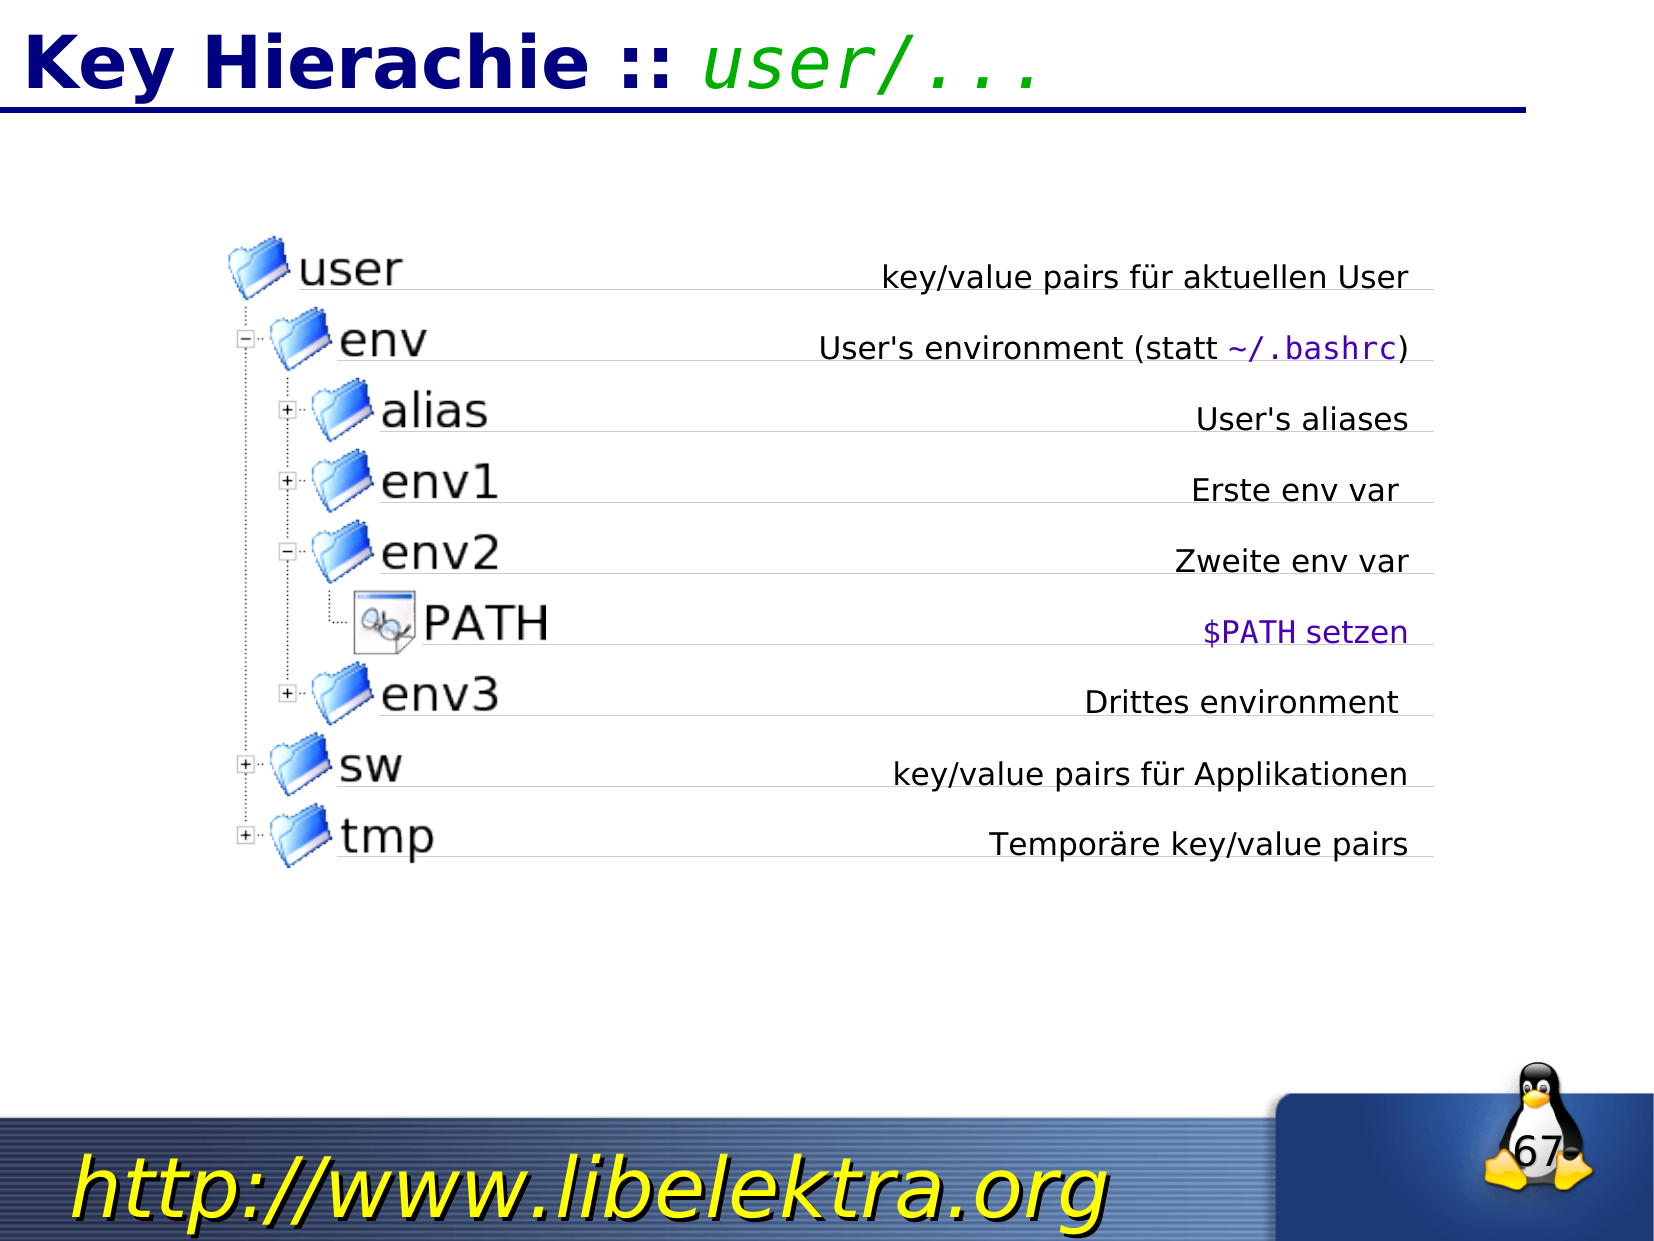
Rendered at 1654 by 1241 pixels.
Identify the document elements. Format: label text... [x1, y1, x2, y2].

text_box Temporäre key/value pairs [989, 825, 1410, 864]
text_box Zweite env var [685, 541, 1410, 580]
text_box Drittes environment [1061, 683, 1410, 722]
text_box $PATH setzen [974, 612, 1410, 651]
text_box key/value pairs für Applikationen [892, 754, 1410, 793]
text_box [1312, 1122, 1566, 1178]
text_box key/value pairs für aktuellen User [881, 258, 1410, 296]
picture [0, 1061, 1654, 1241]
text_box User's environment (statt ~/.bashrc) [735, 329, 1410, 367]
text_box User's aliases [1195, 399, 1410, 438]
text_box Erste env var [1155, 470, 1410, 509]
text_box Key Hierachie :: user/... [22, 14, 1611, 111]
picture [214, 230, 546, 868]
